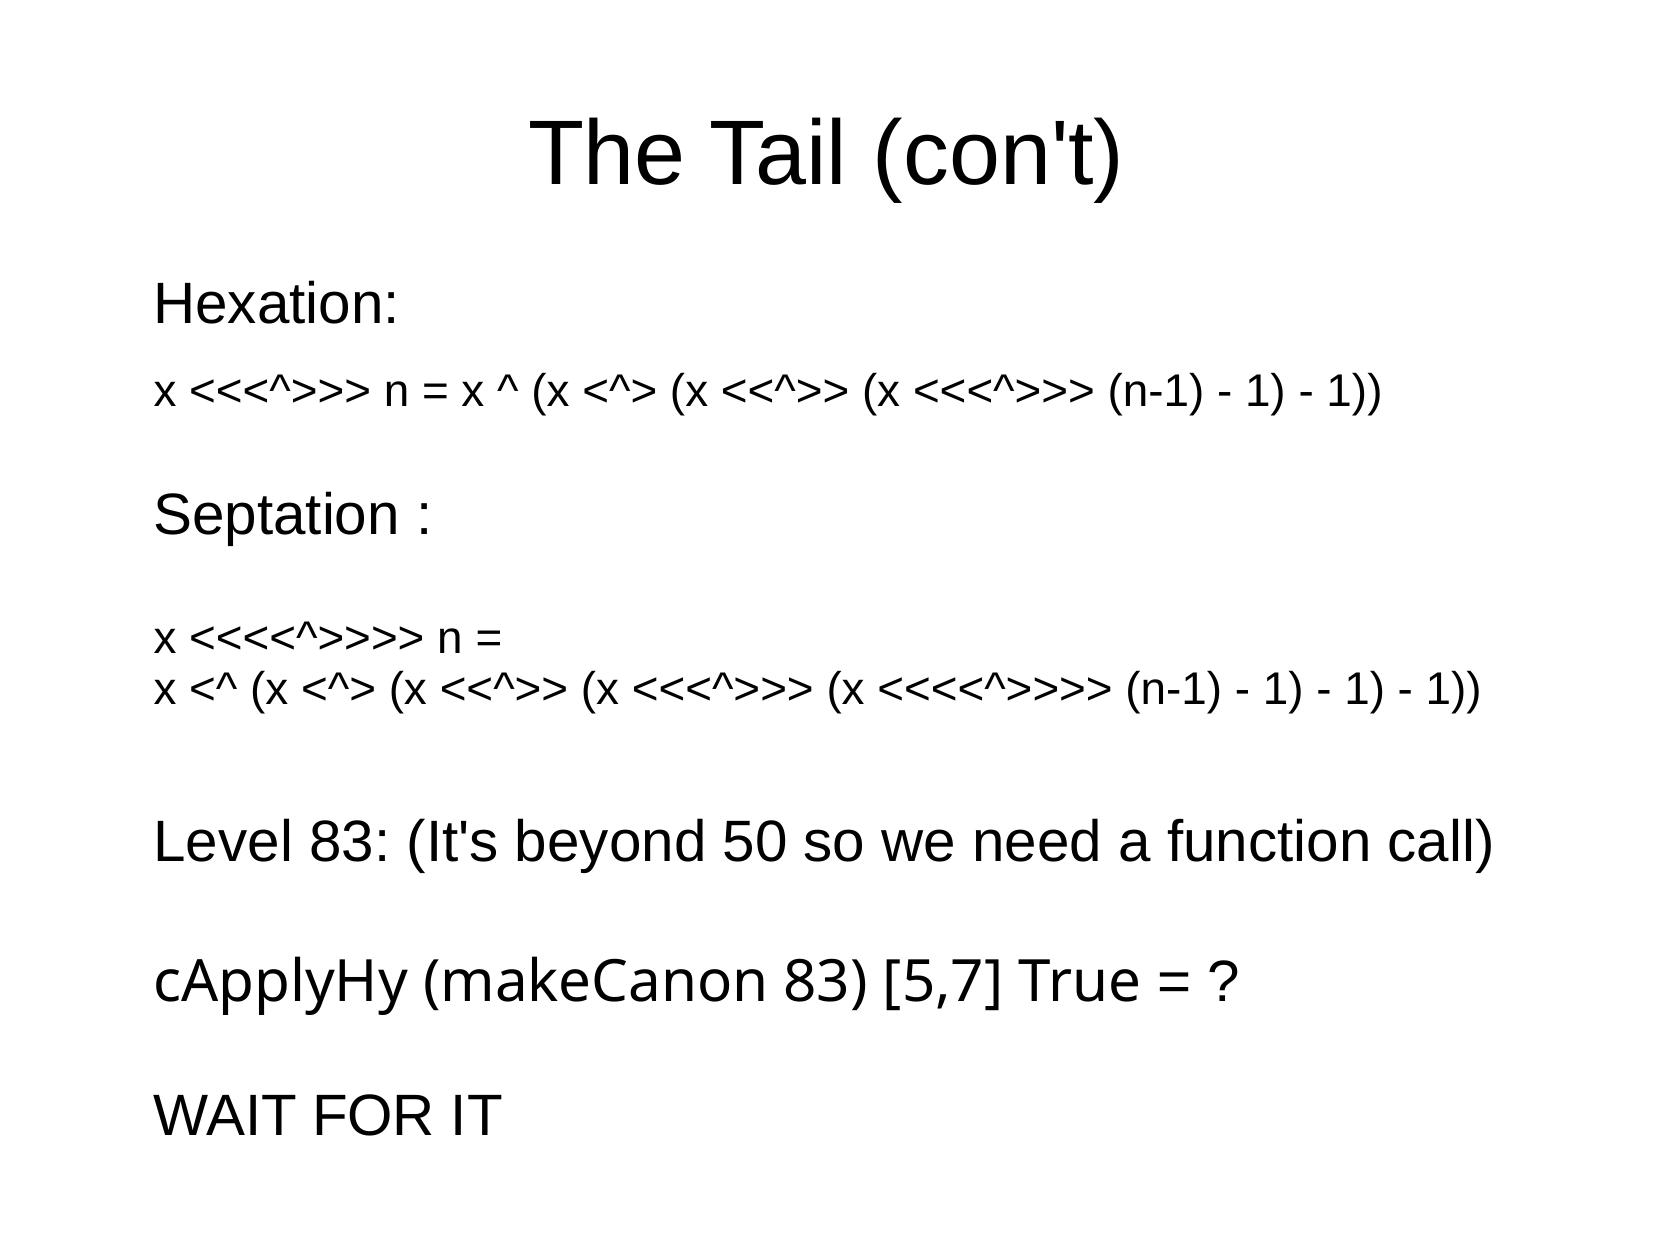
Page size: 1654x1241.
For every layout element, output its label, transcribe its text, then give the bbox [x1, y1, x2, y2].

title The Tail (con't) [82, 49, 1571, 257]
list Hexation: x <<<^>>> n = x ^ (x <^> (x <<^>> (x <<<^>>> (n-1) - 1) - 1)) Septation : x <<<<^>>>> n = x <^ (x <^> (x <<^>> (x <<<^>>> (x <<<<^>>>> (n-1) - 1) - 1) - 1)) Level 83: (It's beyond 50 so we need a function call) cApplyHy (makeCanon 83) [5,7] True = ? WAIT FOR IT [82, 270, 1571, 991]
